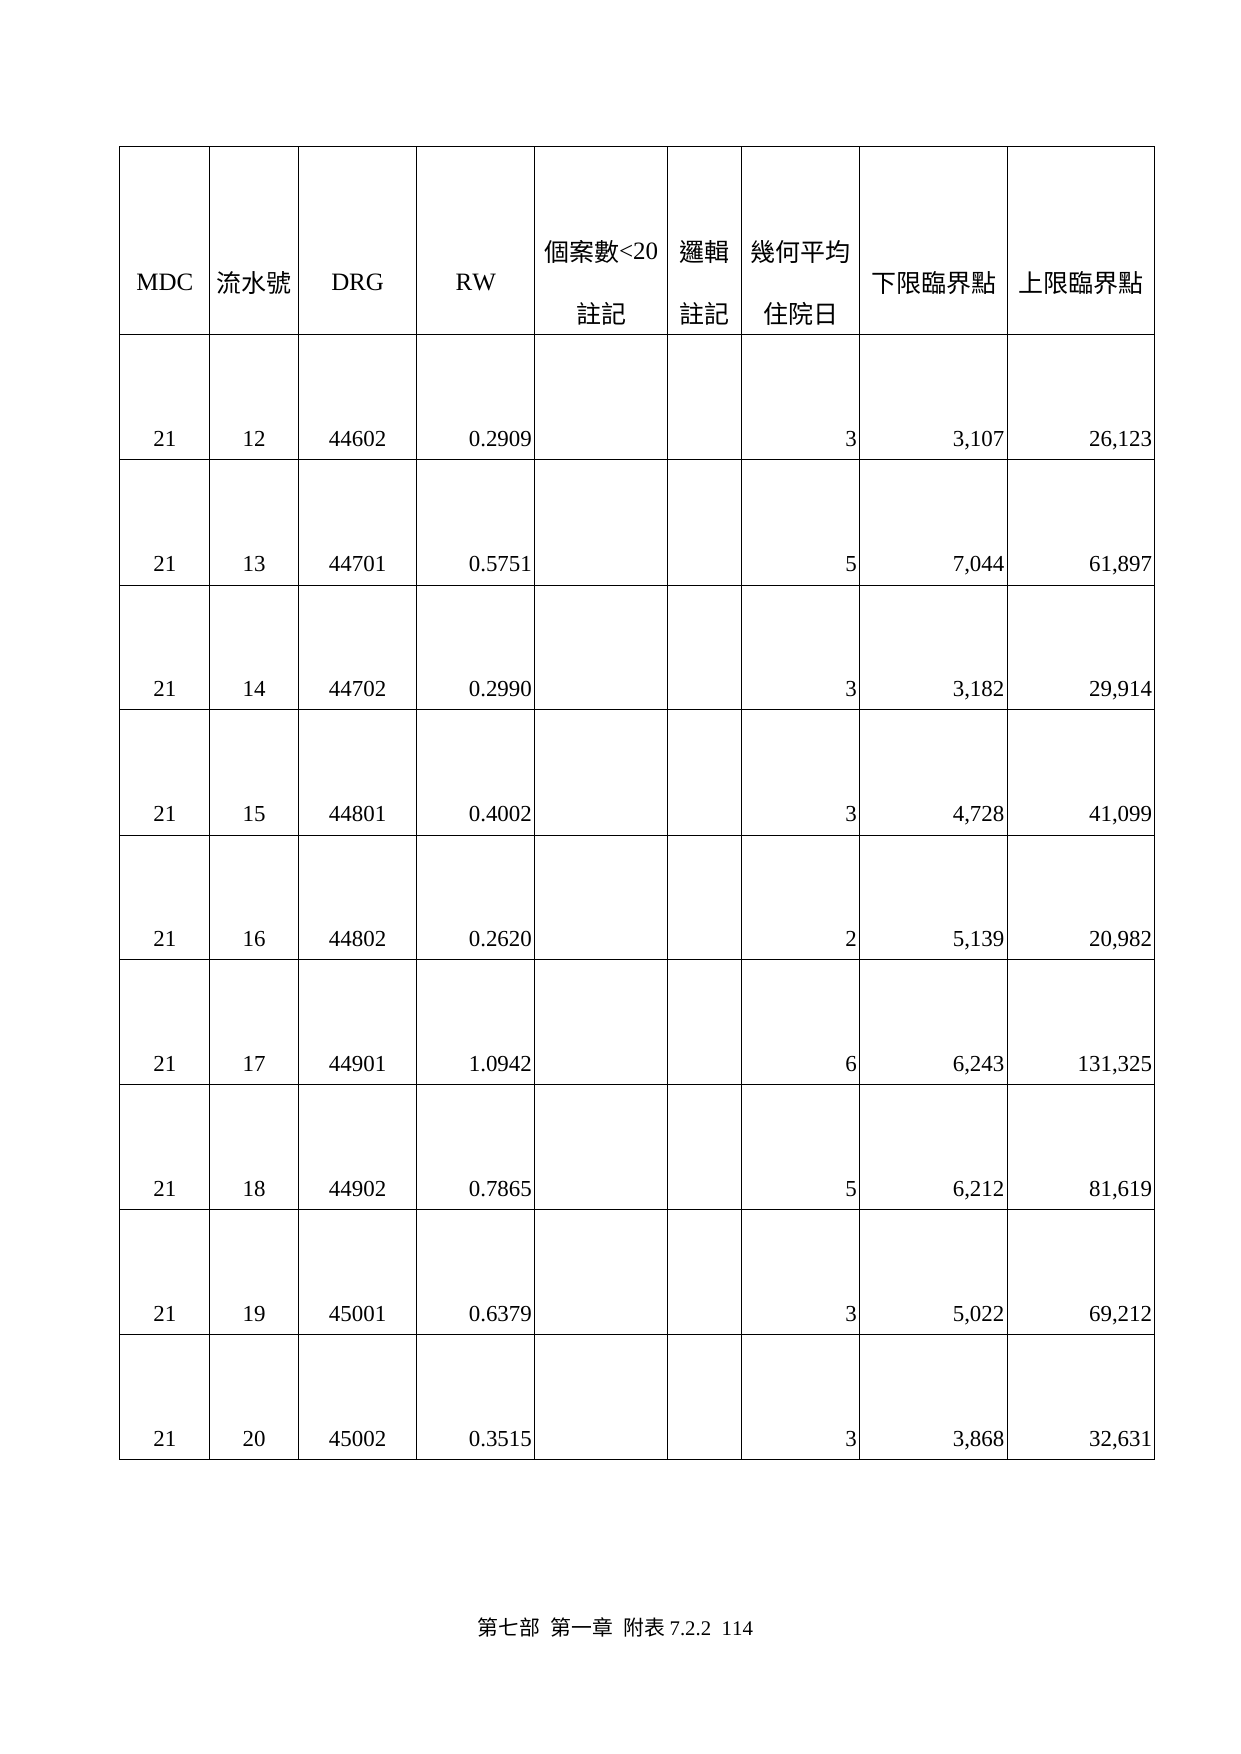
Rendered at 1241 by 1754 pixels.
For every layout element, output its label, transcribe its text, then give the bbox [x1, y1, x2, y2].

table_cell 32,631 [1008, 1335, 1154, 1459]
table_cell 61,897 [1008, 460, 1154, 584]
table_cell 6,243 [860, 960, 1007, 1084]
table_header 下限臨界點 [860, 147, 1007, 334]
table_cell [535, 460, 667, 584]
table_cell 3,182 [860, 586, 1007, 709]
table_cell [668, 1335, 741, 1459]
table_cell 0.6379 [417, 1210, 534, 1334]
table_cell 5 [742, 460, 859, 584]
table_cell 44602 [299, 335, 416, 459]
table_cell 3,107 [860, 335, 1007, 459]
table_cell 3 [742, 1335, 859, 1459]
table_header 幾何平均住院日 [742, 147, 859, 334]
table_cell 21 [120, 836, 209, 959]
table_cell 5 [742, 1085, 859, 1209]
table_cell 0.2909 [417, 335, 534, 459]
table_cell [668, 1085, 741, 1209]
table_header RW [417, 147, 534, 334]
table_cell 3 [742, 1210, 859, 1334]
table_cell 0.5751 [417, 460, 534, 584]
table_cell 3 [742, 335, 859, 459]
table_cell 44801 [299, 710, 416, 834]
table_cell 12 [210, 335, 298, 459]
table_cell 131,325 [1008, 960, 1154, 1084]
table_cell [535, 836, 667, 959]
table_cell [668, 460, 741, 584]
table_cell [535, 586, 667, 709]
table_cell 4,728 [860, 710, 1007, 834]
table_cell 21 [120, 335, 209, 459]
table_cell 21 [120, 1085, 209, 1209]
table_cell 21 [120, 460, 209, 584]
table_cell 21 [120, 960, 209, 1084]
table_cell 26,123 [1008, 335, 1154, 459]
table_cell 45002 [299, 1335, 416, 1459]
table_cell [535, 335, 667, 459]
table_cell [668, 335, 741, 459]
table_cell 21 [120, 1335, 209, 1459]
table_cell 44902 [299, 1085, 416, 1209]
table_cell 3 [742, 710, 859, 834]
table_cell 29,914 [1008, 586, 1154, 709]
table_cell [535, 960, 667, 1084]
table_cell [668, 836, 741, 959]
table_cell 0.4002 [417, 710, 534, 834]
table_cell 3 [742, 586, 859, 709]
table_cell 14 [210, 586, 298, 709]
table_cell 19 [210, 1210, 298, 1334]
table_cell 2 [742, 836, 859, 959]
table_header 個案數<20註記 [535, 147, 667, 334]
table_cell 0.3515 [417, 1335, 534, 1459]
table_cell 44901 [299, 960, 416, 1084]
table_cell [668, 960, 741, 1084]
table_cell 0.2990 [417, 586, 534, 709]
table_cell [668, 710, 741, 834]
table_cell [535, 1210, 667, 1334]
table_cell 44701 [299, 460, 416, 584]
table_cell 0.2620 [417, 836, 534, 959]
table_cell 6 [742, 960, 859, 1084]
table_cell 20 [210, 1335, 298, 1459]
table_cell 21 [120, 710, 209, 834]
table_cell [668, 1210, 741, 1334]
table_cell 16 [210, 836, 298, 959]
table_cell [535, 1085, 667, 1209]
table_cell 81,619 [1008, 1085, 1154, 1209]
table_cell 69,212 [1008, 1210, 1154, 1334]
table_cell 0.7865 [417, 1085, 534, 1209]
table_header 邏輯註記 [668, 147, 741, 334]
table_header DRG [299, 147, 416, 334]
table_cell 5,022 [860, 1210, 1007, 1334]
table_cell 5,139 [860, 836, 1007, 959]
table_cell 20,982 [1008, 836, 1154, 959]
table_cell 44702 [299, 586, 416, 709]
table_cell [535, 1335, 667, 1459]
table_cell 21 [120, 1210, 209, 1334]
table_cell 41,099 [1008, 710, 1154, 834]
table_header 上限臨界點 [1008, 147, 1154, 334]
table_cell 7,044 [860, 460, 1007, 584]
table_cell 17 [210, 960, 298, 1084]
table_cell [668, 586, 741, 709]
table_cell 6,212 [860, 1085, 1007, 1209]
table_cell 3,868 [860, 1335, 1007, 1459]
table_cell 18 [210, 1085, 298, 1209]
table_cell 45001 [299, 1210, 416, 1334]
table_cell [535, 710, 667, 834]
table_cell 15 [210, 710, 298, 834]
table_header 流水號 [210, 147, 298, 334]
table_cell 21 [120, 586, 209, 709]
table_cell 1.0942 [417, 960, 534, 1084]
table_header MDC [120, 147, 209, 334]
table_cell 44802 [299, 836, 416, 959]
table_cell 13 [210, 460, 298, 584]
